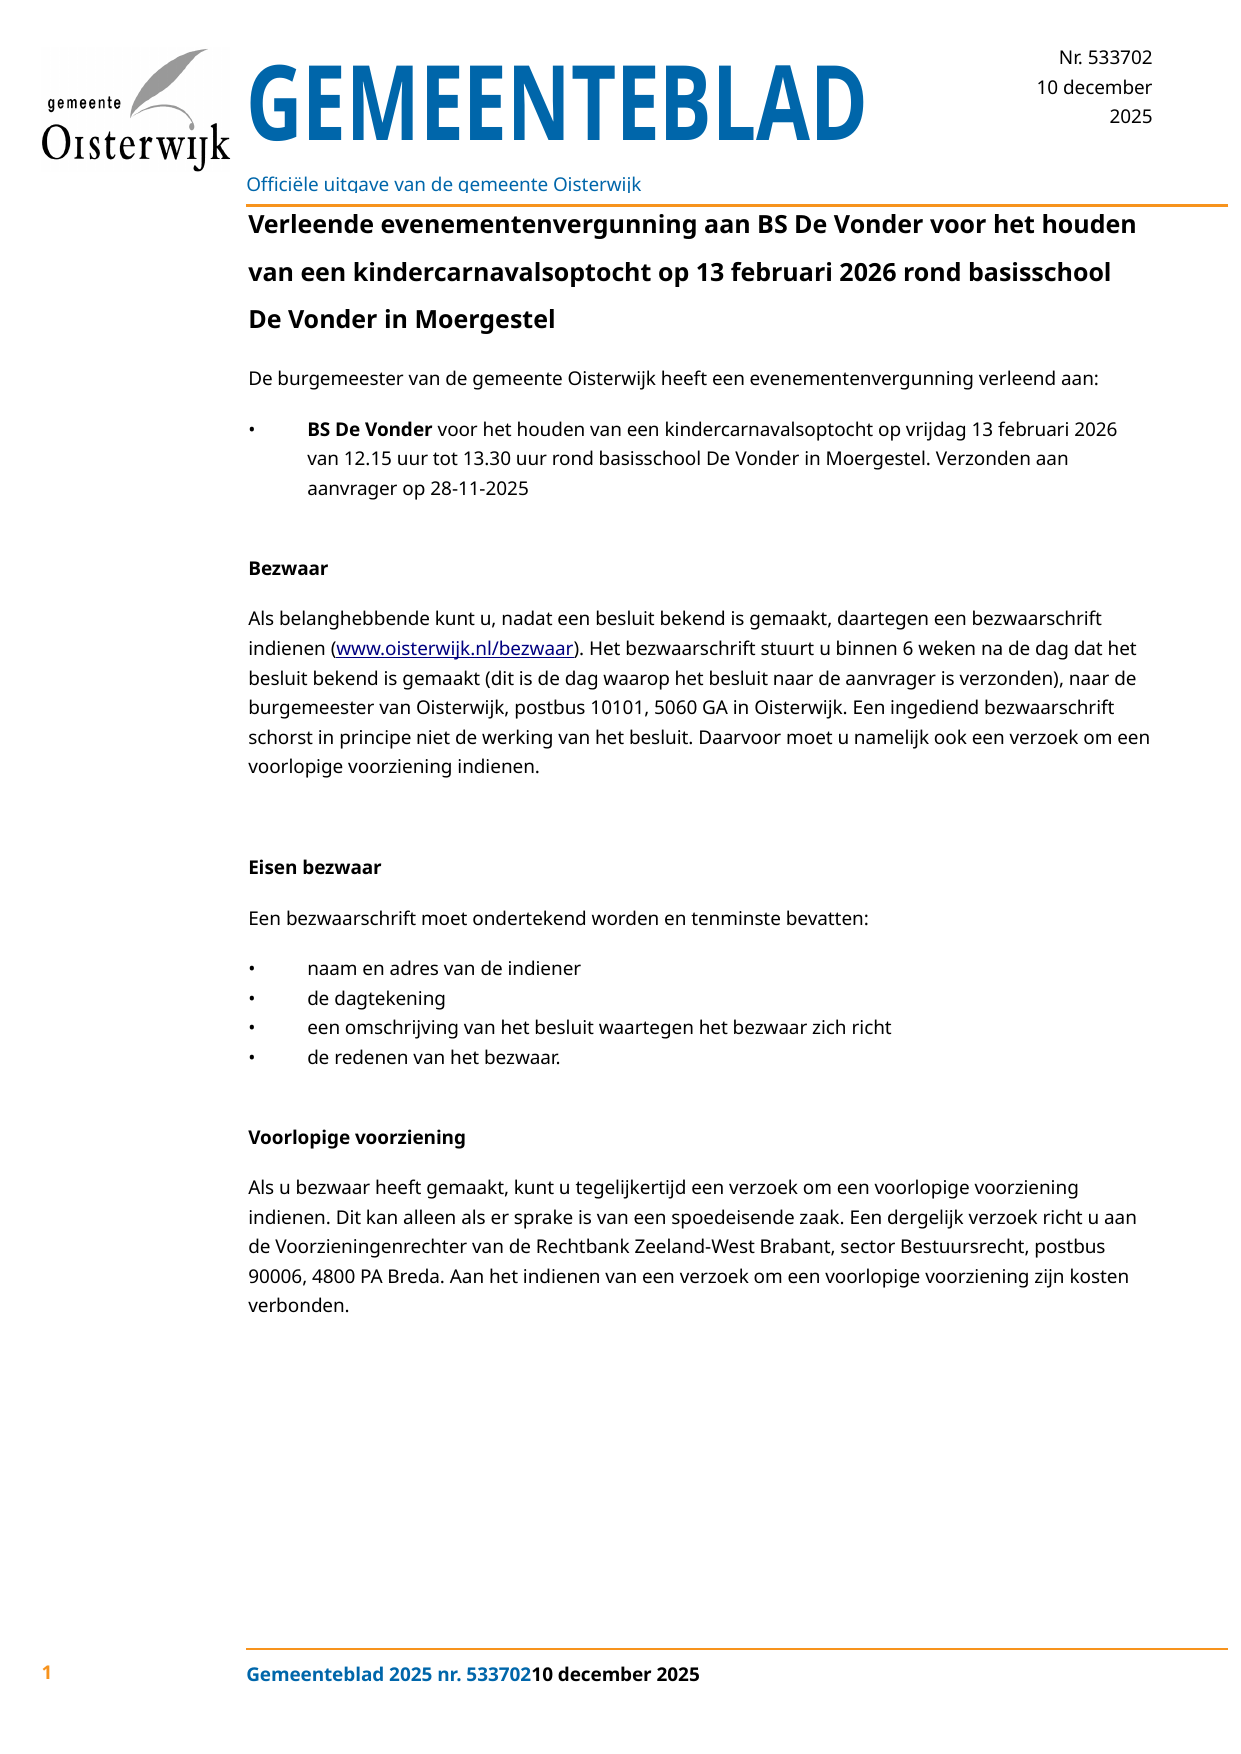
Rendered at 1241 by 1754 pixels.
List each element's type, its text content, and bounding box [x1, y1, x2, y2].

text Bezwaar [248, 555, 1152, 581]
list BS De Vonder voor het houden van een kindercarnavalsoptocht op vrijdag 13 februari 2026 van 12.15 uur tot 13.30 uur rond basisschool De Vonder in Moergestel. Verzonden aan aanvrager op 28-11-2025 [248, 416, 1152, 501]
text Een bezwaarschrift moet ondertekend worden en tenminste bevatten: [248, 905, 1152, 930]
list een omschrijving van het besluit waartegen het bezwaar zich richt [248, 1014, 1152, 1040]
list naam en adres van de indiener [248, 955, 1152, 981]
picture [41, 47, 231, 172]
text Verleende evenementenvergunning aan BS De Vonder voor het houden van een kindercarnavalsoptocht op 13 februari 2026 rond basisschool De Vonder in Moergestel [248, 207, 1152, 336]
text Eisen bezwaar [248, 854, 1152, 880]
text Als u bezwaar heeft gemaakt, kunt u tegelijkertijd een verzoek om een voorlopige voorziening indienen. Dit kan alleen als er sprake is van een spoedeisende zaak. Een dergelijk verzoek richt u aan de Voorzieningenrechter van de Rechtbank Zeeland-West Brabant, sector Bestuursrecht, postbus 90006, 4800 PA Breda. Aan het indienen van een verzoek om een voorlopige voorziening zijn kosten verbonden. [248, 1174, 1152, 1318]
text De burgemeester van de gemeente Oisterwijk heeft een evenementenvergunning verleend aan: [248, 366, 1152, 391]
text Voorlopige voorziening [248, 1124, 1152, 1149]
list de dagtekening [248, 985, 1152, 1010]
list de redenen van het bezwaar. [248, 1044, 1152, 1069]
text Als belanghebbende kunt u, nadat een besluit bekend is gemaakt, daartegen een bezwaarschrift indienen (www.oisterwijk.nl/bezwaar). Het bezwaarschrift stuurt u binnen 6 weken na de dag dat het besluit bekend is gemaakt (dit is de dag waarop het besluit naar de aanvrager is verzonden), naar de burgemeester van Oisterwijk, postbus 10101, 5060 GA in Oisterwijk. Een ingediend bezwaarschrift schorst in principe niet de werking van het besluit. Daarvoor moet u namelijk ook een verzoek om een voorlopige voorziening indienen. [248, 606, 1152, 779]
